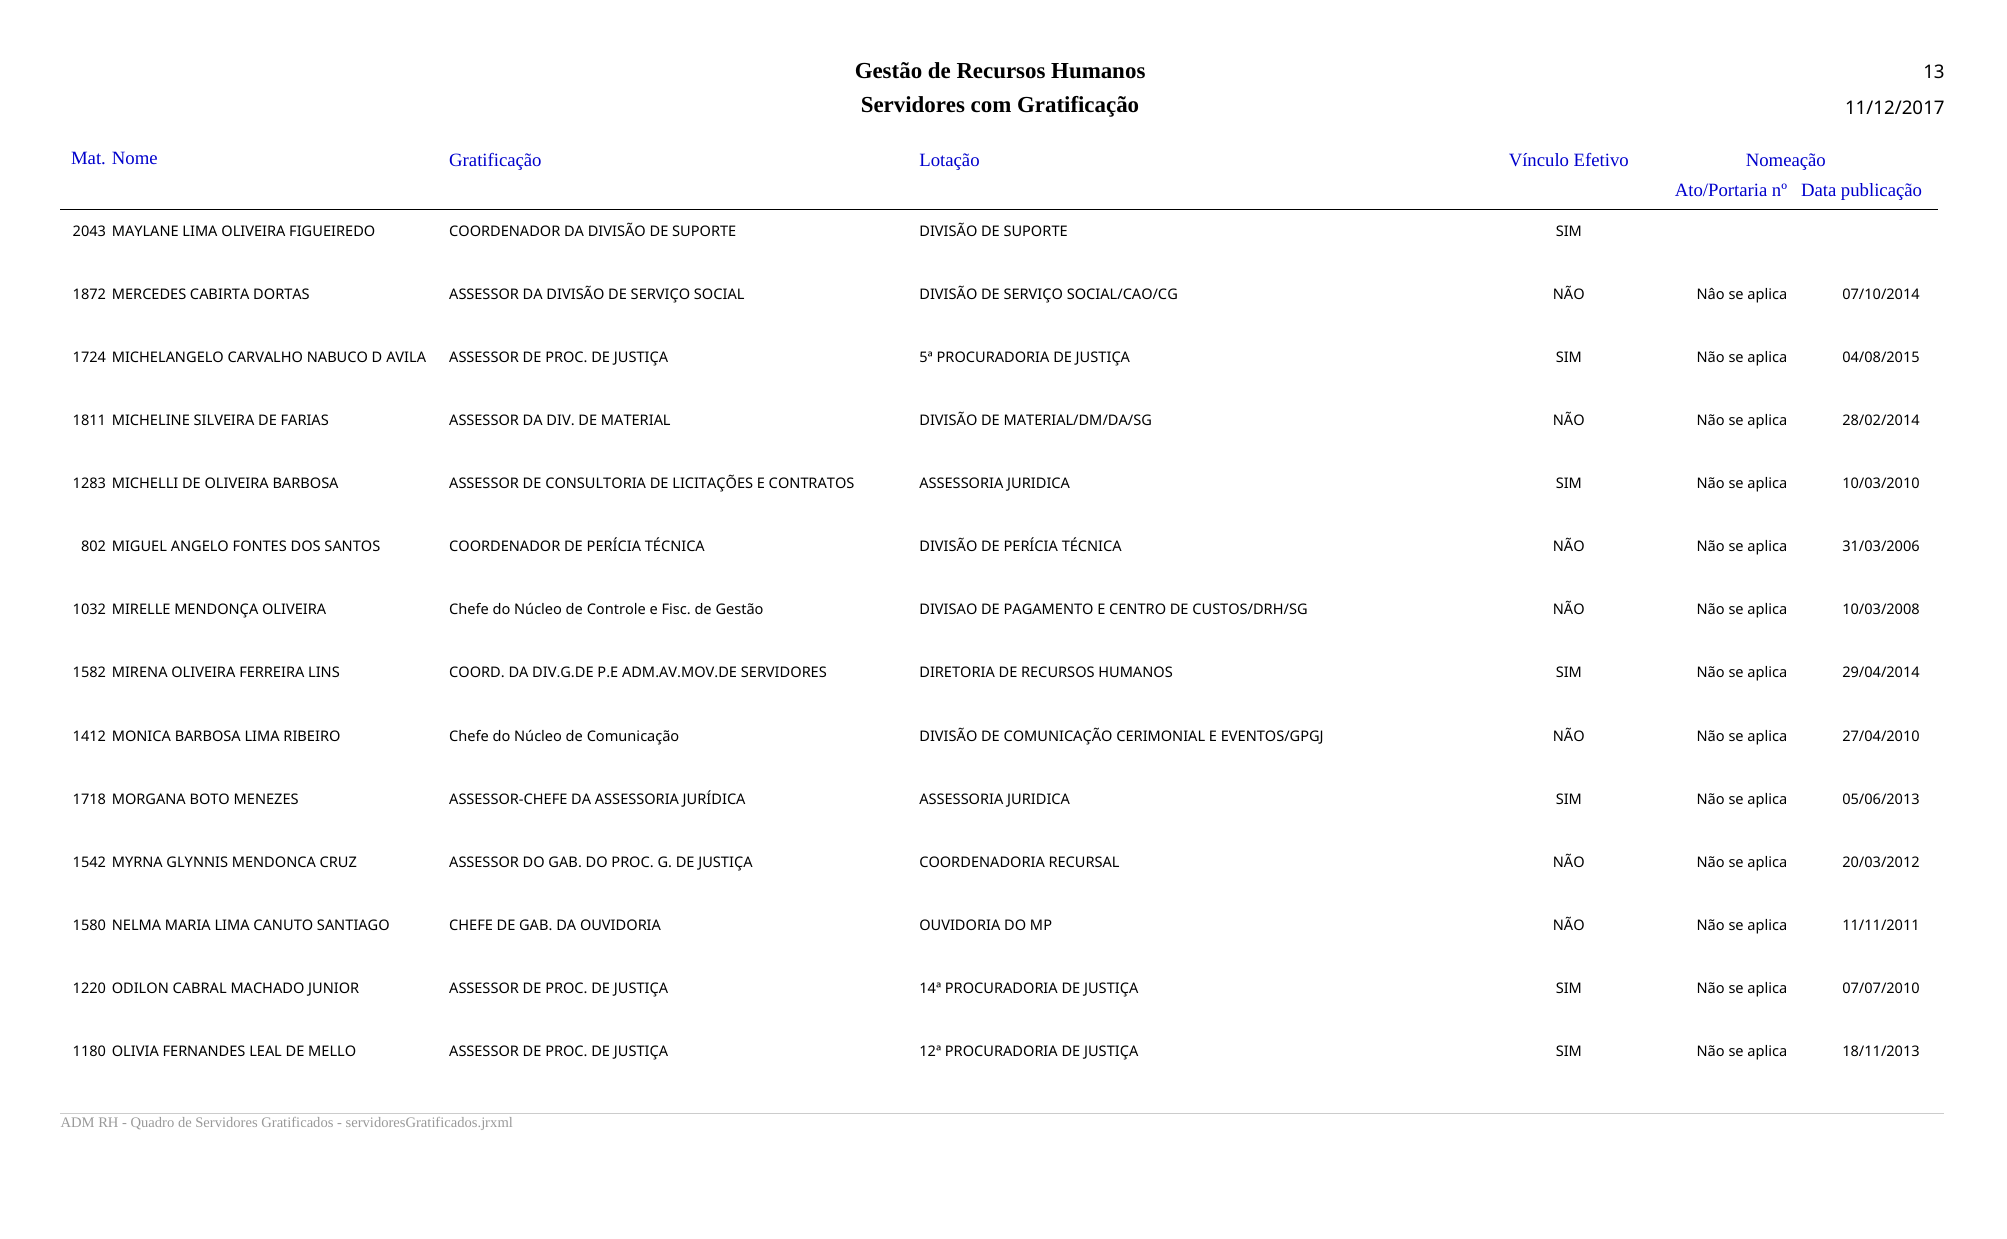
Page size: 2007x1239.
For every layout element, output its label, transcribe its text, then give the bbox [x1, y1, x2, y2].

table_cell [910, 662, 919, 691]
table_cell [106, 149, 112, 177]
table_cell [1486, 452, 2007, 470]
table_cell [0, 943, 112, 957]
table_cell [1486, 326, 2007, 343]
table_cell CHEFE DE GAB. DA OUVIDORIA [449, 915, 910, 975]
table_cell [0, 1101, 2007, 1113]
table_cell DIVISÃO DE PERÍCIA TÉCNICA [919, 536, 1486, 596]
table_cell [440, 978, 449, 1006]
table_cell Não se aplica [1649, 473, 1787, 501]
table_cell [1787, 725, 1792, 754]
table_cell [0, 852, 9, 880]
table_cell 31/03/2006 [1793, 536, 1919, 564]
table_cell [106, 915, 112, 943]
table_cell [0, 263, 112, 280]
table_cell ASSESSOR DA DIVISÃO DE SERVIÇO SOCIAL [449, 284, 910, 343]
table_cell [0, 438, 112, 452]
table_cell [1642, 662, 1649, 691]
table_cell [1787, 599, 1792, 628]
table_cell DIVISÃO DE COMUNICAÇÃO CERIMONIAL E EVENTOS/GPGJ [919, 725, 1486, 785]
table_cell [910, 1006, 919, 1020]
table_cell SIM [1495, 473, 1642, 515]
table_cell [1486, 389, 2007, 407]
table_cell [1920, 284, 2007, 312]
table_cell 1872 [9, 284, 106, 312]
table_cell [910, 880, 919, 894]
table_cell [440, 754, 449, 767]
table_cell [0, 123, 2007, 147]
table_cell [910, 438, 919, 452]
table_cell [1787, 789, 1792, 817]
table_cell [0, 915, 9, 943]
table_cell [1486, 817, 1495, 831]
table_cell [0, 473, 9, 501]
table_cell [1642, 789, 1649, 817]
table_cell [910, 1083, 919, 1101]
table_cell [0, 375, 112, 389]
table_cell [1642, 312, 2007, 326]
table_cell [106, 284, 112, 312]
table_cell ASSESSORIA JURIDICA [919, 789, 1486, 848]
table_cell [106, 662, 112, 691]
table_cell [1642, 410, 1649, 438]
table_cell [1920, 536, 2007, 564]
table_cell [1920, 789, 2007, 817]
table_cell [0, 704, 112, 722]
table_cell [440, 438, 449, 452]
table_cell [910, 817, 919, 831]
table_cell [440, 704, 449, 722]
table_cell 04/08/2015 [1793, 347, 1919, 375]
table_cell [1486, 789, 1495, 817]
table_cell DIVISÃO DE SERVIÇO SOCIAL/CAO/CG [919, 284, 1486, 343]
table_cell [0, 249, 112, 262]
table_cell [106, 725, 112, 754]
table_cell ADM RH - Quadro de Servidores Gratificados - servidoresGratificados.jrxml [60, 1114, 1944, 1137]
table_cell [440, 628, 449, 641]
table_cell [440, 1006, 449, 1020]
table_cell MIGUEL ANGELO FONTES DOS SANTOS [112, 536, 440, 596]
table_cell 13 [1790, 59, 1944, 85]
table_cell Lotação [919, 149, 1486, 178]
table_cell [1486, 894, 2007, 912]
table_cell 1180 [9, 1041, 106, 1069]
table_cell [910, 536, 919, 564]
table_cell [1642, 1041, 1649, 1069]
table_cell [1642, 691, 2007, 704]
table_cell [440, 312, 449, 326]
table_cell [1486, 375, 1495, 389]
table_cell [910, 452, 919, 470]
table_cell 1811 [9, 410, 106, 438]
table_cell [910, 1020, 919, 1038]
table_cell [1486, 725, 1495, 754]
table_cell [1787, 473, 1792, 501]
table_cell Vínculo Efetivo [1495, 149, 1642, 178]
table_cell Nomeação [1649, 149, 1922, 178]
table_cell [0, 1070, 112, 1083]
table_cell 14ª PROCURADORIA DE JUSTIÇA [919, 978, 1486, 1038]
table_cell [106, 536, 112, 564]
table_cell [440, 515, 449, 533]
table_cell DIVISÃO DE SUPORTE [919, 220, 1486, 280]
table_cell [910, 410, 919, 438]
table_cell 1724 [9, 347, 106, 375]
table_cell [0, 312, 112, 326]
table_cell [0, 389, 112, 407]
table_cell [910, 1070, 919, 1083]
table_cell 20/03/2012 [1793, 852, 1919, 880]
table_cell Gratificação [449, 149, 910, 178]
table_cell [0, 1083, 112, 1101]
table_cell [1642, 375, 2007, 389]
table_cell [1642, 1006, 2007, 1020]
table_cell [1920, 852, 2007, 880]
table_cell [0, 957, 112, 975]
table_cell [1642, 599, 1649, 628]
table_cell [0, 410, 9, 438]
table_cell [1642, 565, 2007, 578]
table_cell [440, 662, 449, 691]
table_cell [1486, 691, 1495, 704]
table_cell [1642, 249, 2007, 262]
table_cell [0, 565, 112, 578]
table_cell [1486, 641, 2007, 659]
table_cell [0, 211, 2007, 220]
table_cell [106, 347, 112, 375]
table_cell [1486, 880, 1495, 894]
table_cell [1642, 220, 1649, 249]
table_cell SIM [1495, 1041, 1642, 1083]
table_cell 11/11/2011 [1793, 915, 1919, 943]
table_cell [910, 754, 919, 767]
table_cell MERCEDES CABIRTA DORTAS [112, 284, 440, 343]
table_cell [1486, 943, 1495, 957]
table_cell [440, 452, 449, 470]
table_cell [1922, 149, 2007, 177]
table_cell [0, 326, 112, 343]
table_cell [1486, 704, 2007, 722]
table_cell [440, 641, 449, 659]
table_cell Não se aplica [1649, 978, 1787, 1006]
table_cell [440, 263, 449, 280]
table_cell NÃO [1495, 599, 1642, 641]
table_cell NÃO [1495, 852, 1642, 894]
table_cell Não se aplica [1649, 662, 1787, 691]
table_cell [910, 565, 919, 578]
table_cell [1920, 978, 2007, 1006]
table_cell Não se aplica [1649, 599, 1787, 628]
table_cell [910, 894, 919, 912]
table_cell 05/06/2013 [1793, 789, 1919, 817]
table_cell [0, 691, 112, 704]
table_cell [910, 347, 919, 375]
table_cell [910, 501, 919, 515]
table_cell NELMA MARIA LIMA CANUTO SANTIAGO [112, 915, 440, 975]
table_cell [1920, 473, 2007, 501]
table_cell [1486, 628, 1495, 641]
table_cell [1920, 599, 2007, 628]
table_cell ASSESSOR DE PROC. DE JUSTIÇA [449, 347, 910, 407]
table_cell [440, 501, 449, 515]
table_cell [0, 628, 112, 641]
table_cell [910, 641, 919, 659]
table_cell [910, 375, 919, 389]
table_cell [0, 1020, 112, 1038]
table_cell [910, 149, 919, 177]
table_cell DIVISÃO DE MATERIAL/DM/DA/SG [919, 410, 1486, 470]
table_cell [106, 978, 112, 1006]
table_cell [440, 768, 449, 785]
table_cell Não se aplica [1649, 725, 1787, 754]
table_cell [910, 978, 919, 1006]
table_cell [440, 915, 449, 943]
table_cell [440, 1020, 449, 1038]
table_cell [440, 957, 449, 975]
table_cell [440, 691, 449, 704]
table_cell [1486, 1070, 1495, 1083]
table_cell [1486, 1020, 2007, 1038]
table_cell [1486, 473, 1495, 501]
table_cell [1787, 852, 1792, 880]
table_cell [910, 915, 919, 943]
table_cell 1220 [9, 978, 106, 1006]
table_cell [1642, 438, 2007, 452]
table_cell Não se aplica [1649, 1041, 1787, 1069]
table_cell [0, 452, 112, 470]
table_cell [0, 880, 112, 894]
table_cell [0, 978, 9, 1006]
table_cell [440, 249, 449, 262]
table_cell ASSESSORIA JURIDICA [919, 473, 1486, 533]
table_cell [1945, 1113, 2007, 1137]
table_cell [1642, 725, 1649, 754]
table_cell [106, 599, 112, 628]
table_cell [910, 831, 919, 848]
table_cell NÃO [1495, 536, 1642, 578]
table_cell [1642, 817, 2007, 831]
table_cell [910, 1041, 919, 1069]
table_cell 28/02/2014 [1793, 410, 1919, 438]
table_cell [1642, 943, 2007, 957]
table_cell [910, 389, 919, 407]
table_cell MAYLANE LIMA OLIVEIRA FIGUEIREDO [112, 220, 440, 280]
table_cell [1486, 263, 2007, 280]
table_cell ASSESSOR DO GAB. DO PROC. G. DE JUSTIÇA [449, 852, 910, 912]
table_cell [910, 725, 919, 754]
table_cell NÃO [1495, 284, 1642, 326]
table_cell 1580 [9, 915, 106, 943]
table_cell [1642, 149, 1649, 177]
table_cell [0, 641, 112, 659]
table_cell 12ª PROCURADORIA DE JUSTIÇA [919, 1041, 1486, 1101]
table_cell [1642, 473, 1649, 501]
table_cell [440, 894, 449, 912]
table_cell [440, 852, 449, 880]
table_cell [0, 789, 9, 817]
table_cell COORD. DA DIV.G.DE P.E ADM.AV.MOV.DE SERVIDORES [449, 662, 910, 722]
table_cell [910, 789, 919, 817]
table_cell [0, 1041, 9, 1069]
table_cell [0, 220, 9, 249]
table_cell 1542 [9, 852, 106, 880]
table_cell 07/07/2010 [1793, 978, 1919, 1006]
table_cell Nâo se aplica [1649, 284, 1787, 312]
table_cell [0, 578, 112, 596]
table_cell [440, 347, 449, 375]
table_cell MIRENA OLIVEIRA FERREIRA LINS [112, 662, 440, 722]
table_cell 29/04/2014 [1793, 662, 1919, 691]
table_cell [910, 312, 919, 326]
table_cell [1486, 410, 1495, 438]
table_cell [106, 852, 112, 880]
table_cell [1922, 179, 2007, 208]
table_cell [1920, 725, 2007, 754]
table_cell Não se aplica [1649, 852, 1787, 880]
table_cell Ato/Portaria nº [1649, 179, 1787, 208]
table_cell [440, 943, 449, 957]
table_cell [0, 347, 9, 375]
table_cell [910, 628, 919, 641]
table_cell [910, 768, 919, 785]
table_cell DIRETORIA DE RECURSOS HUMANOS [919, 662, 1486, 722]
table_cell [910, 691, 919, 704]
table_cell [1642, 628, 2007, 641]
table_cell [910, 704, 919, 722]
table_cell ASSESSOR DE PROC. DE JUSTIÇA [449, 978, 910, 1038]
table_cell Não se aplica [1649, 410, 1787, 438]
table_cell [1787, 1041, 1792, 1069]
table_cell Data publicação [1787, 179, 1922, 208]
table_cell [440, 831, 449, 848]
table_cell 1412 [9, 725, 106, 754]
table_cell COORDENADOR DE PERÍCIA TÉCNICA [449, 536, 910, 596]
table_cell [910, 263, 919, 280]
table_cell [1787, 284, 1792, 312]
table_cell [440, 817, 449, 831]
table_cell [910, 957, 919, 975]
table_cell [910, 249, 919, 262]
table_cell [1642, 880, 2007, 894]
table_cell [1920, 1041, 2007, 1069]
table_cell COORDENADOR DA DIVISÃO DE SUPORTE [449, 220, 910, 280]
table_cell [440, 375, 449, 389]
table_cell [1486, 978, 1495, 1006]
table_cell [1486, 249, 1495, 262]
table_cell [1486, 768, 2007, 785]
table_cell NÃO [1495, 725, 1642, 767]
table_cell [1649, 220, 1787, 249]
table_cell [910, 473, 919, 501]
table_cell ASSESSOR-CHEFE DA ASSESSORIA JURÍDICA [449, 789, 910, 848]
table_cell [1486, 501, 1495, 515]
table_cell [440, 473, 449, 501]
table_cell [1486, 754, 1495, 767]
table_cell [1642, 915, 1649, 943]
table_cell [1486, 915, 1495, 943]
table_cell [1642, 1070, 2007, 1083]
table_cell 18/11/2013 [1793, 1041, 1919, 1069]
table_cell [910, 220, 919, 249]
table_cell [0, 515, 112, 533]
table_cell [440, 389, 449, 407]
table_cell 802 [9, 536, 106, 564]
table_cell MICHELINE SILVEIRA DE FARIAS [112, 410, 440, 470]
table_cell Servidores com Gratificação [213, 91, 1787, 123]
table_cell [106, 220, 112, 249]
table_cell 10/03/2010 [1793, 473, 1919, 501]
table_cell [0, 894, 112, 912]
table_cell [1486, 662, 1495, 691]
table_cell [1486, 957, 2007, 975]
table_cell [1642, 754, 2007, 767]
table_cell [1486, 515, 2007, 533]
table_cell 5ª PROCURADORIA DE JUSTIÇA [919, 347, 1486, 407]
table_cell SIM [1495, 789, 1642, 831]
table_cell SIM [1495, 662, 1642, 704]
table_cell MORGANA BOTO MENEZES [112, 789, 440, 848]
table_cell [0, 501, 112, 515]
table_cell [106, 1041, 112, 1069]
table_cell [0, 536, 9, 564]
table_cell [1642, 501, 2007, 515]
table_cell [1486, 831, 2007, 848]
table_cell [1486, 220, 1495, 249]
table_cell [910, 599, 919, 628]
table_cell [0, 59, 213, 85]
table_cell [440, 1070, 449, 1083]
table_cell [1486, 438, 1495, 452]
table_cell [0, 179, 1649, 208]
table_cell [440, 326, 449, 343]
table_cell 1718 [9, 789, 106, 817]
table_cell MICHELANGELO CARVALHO NABUCO D AVILA [112, 347, 440, 407]
table_cell 27/04/2010 [1793, 725, 1919, 754]
table_cell [1787, 915, 1792, 943]
table_cell [0, 95, 213, 123]
table_cell [0, 1006, 112, 1020]
table_cell [1486, 536, 1495, 564]
table_cell [1486, 852, 1495, 880]
table_cell [440, 220, 449, 249]
table_cell [1486, 1083, 2007, 1101]
table_cell [440, 536, 449, 564]
table_cell 10/03/2008 [1793, 599, 1919, 628]
table_cell [1920, 410, 2007, 438]
table_cell Gestão de Recursos Humanos [213, 57, 1787, 85]
table_cell [440, 725, 449, 754]
table_cell Chefe do Núcleo de Comunicação [449, 725, 910, 785]
table_cell [106, 473, 112, 501]
table_cell OLIVIA FERNANDES LEAL DE MELLO [112, 1041, 440, 1101]
table_cell [1920, 662, 2007, 691]
table_cell [1486, 1006, 1495, 1020]
table_cell [106, 789, 112, 817]
table_cell OUVIDORIA DO MP [919, 915, 1486, 975]
table_cell SIM [1495, 347, 1642, 389]
table_cell [1486, 284, 1495, 312]
table_cell MYRNA GLYNNIS MENDONCA CRUZ [112, 852, 440, 912]
table_cell Não se aplica [1649, 347, 1787, 375]
table_cell NÃO [1495, 410, 1642, 452]
table_cell ODILON CABRAL MACHADO JUNIOR [112, 978, 440, 1038]
table_cell [440, 1041, 449, 1069]
table_cell [1787, 347, 1792, 375]
table_cell [440, 578, 449, 596]
table_cell [1486, 312, 1495, 326]
table_cell [1793, 220, 1919, 249]
table_cell [910, 284, 919, 312]
table_cell 2043 [9, 220, 106, 249]
table_cell [1486, 149, 1495, 177]
table_cell [440, 880, 449, 894]
table_cell 1582 [9, 662, 106, 691]
table_cell [440, 284, 449, 312]
table_cell [910, 852, 919, 880]
table_cell [1486, 565, 1495, 578]
table_cell MICHELLI DE OLIVEIRA BARBOSA [112, 473, 440, 533]
table_cell 1032 [9, 599, 106, 628]
table_cell [106, 410, 112, 438]
table_cell [0, 85, 2007, 91]
table_header Mat. [44, 147, 106, 177]
table_cell COORDENADORIA RECURSAL [919, 852, 1486, 912]
table_cell 1283 [9, 473, 106, 501]
table_cell 07/10/2014 [1793, 284, 1919, 312]
table_cell [440, 1083, 449, 1101]
table_cell [1486, 1041, 1495, 1069]
table_cell [1642, 347, 1649, 375]
table_cell [440, 565, 449, 578]
table_cell [0, 754, 112, 767]
table_cell [1945, 95, 2007, 123]
table_cell [0, 284, 9, 312]
table_header Nome [112, 147, 199, 177]
table_cell Não se aplica [1649, 536, 1787, 564]
table_cell [0, 817, 112, 831]
table_cell [1920, 915, 2007, 943]
table_cell [1486, 347, 1495, 375]
table_cell [440, 599, 449, 628]
table_cell Chefe do Núcleo de Controle e Fisc. de Gestão [449, 599, 910, 659]
table_cell ASSESSOR DE CONSULTORIA DE LICITAÇÕES E CONTRATOS [449, 473, 910, 533]
table_cell [1920, 220, 2007, 249]
table_cell SIM [1495, 220, 1642, 262]
table_cell MONICA BARBOSA LIMA RIBEIRO [112, 725, 440, 785]
table_cell [1642, 284, 1649, 312]
table_cell DIVISAO DE PAGAMENTO E CENTRO DE CUSTOS/DRH/SG [919, 599, 1486, 659]
table_cell [910, 326, 919, 343]
table_cell [1486, 578, 2007, 596]
table_cell [910, 943, 919, 957]
table_cell [0, 725, 9, 754]
table_cell [1642, 978, 1649, 1006]
table_cell NÃO [1495, 915, 1642, 957]
table_cell 11/12/2017 [1790, 95, 1944, 123]
table_header [0, 0, 2007, 57]
table_cell [0, 599, 9, 628]
table_cell ASSESSOR DA DIV. DE MATERIAL [449, 410, 910, 470]
table_cell [1945, 59, 2007, 85]
table_cell [1787, 536, 1792, 564]
table_cell Não se aplica [1649, 789, 1787, 817]
table_cell [1787, 978, 1792, 1006]
table_cell [1642, 536, 1649, 564]
table_cell SIM [1495, 978, 1642, 1020]
table_cell MIRELLE MENDONÇA OLIVEIRA [112, 599, 440, 659]
table_cell [0, 768, 112, 785]
table_cell [0, 831, 112, 848]
table_cell [1642, 852, 1649, 880]
table_cell [199, 149, 449, 177]
table_cell [1920, 347, 2007, 375]
table_cell [1486, 599, 1495, 628]
table_cell ASSESSOR DE PROC. DE JUSTIÇA [449, 1041, 910, 1101]
table_cell [0, 1113, 60, 1137]
table_cell [910, 578, 919, 596]
table_cell [440, 410, 449, 438]
table_cell [0, 662, 9, 691]
table_cell Não se aplica [1649, 915, 1787, 943]
table_cell [0, 149, 44, 177]
table_cell [1787, 410, 1792, 438]
table_cell [1787, 220, 1792, 249]
table_cell [910, 515, 919, 533]
table_cell [440, 789, 449, 817]
table_cell [1787, 662, 1792, 691]
